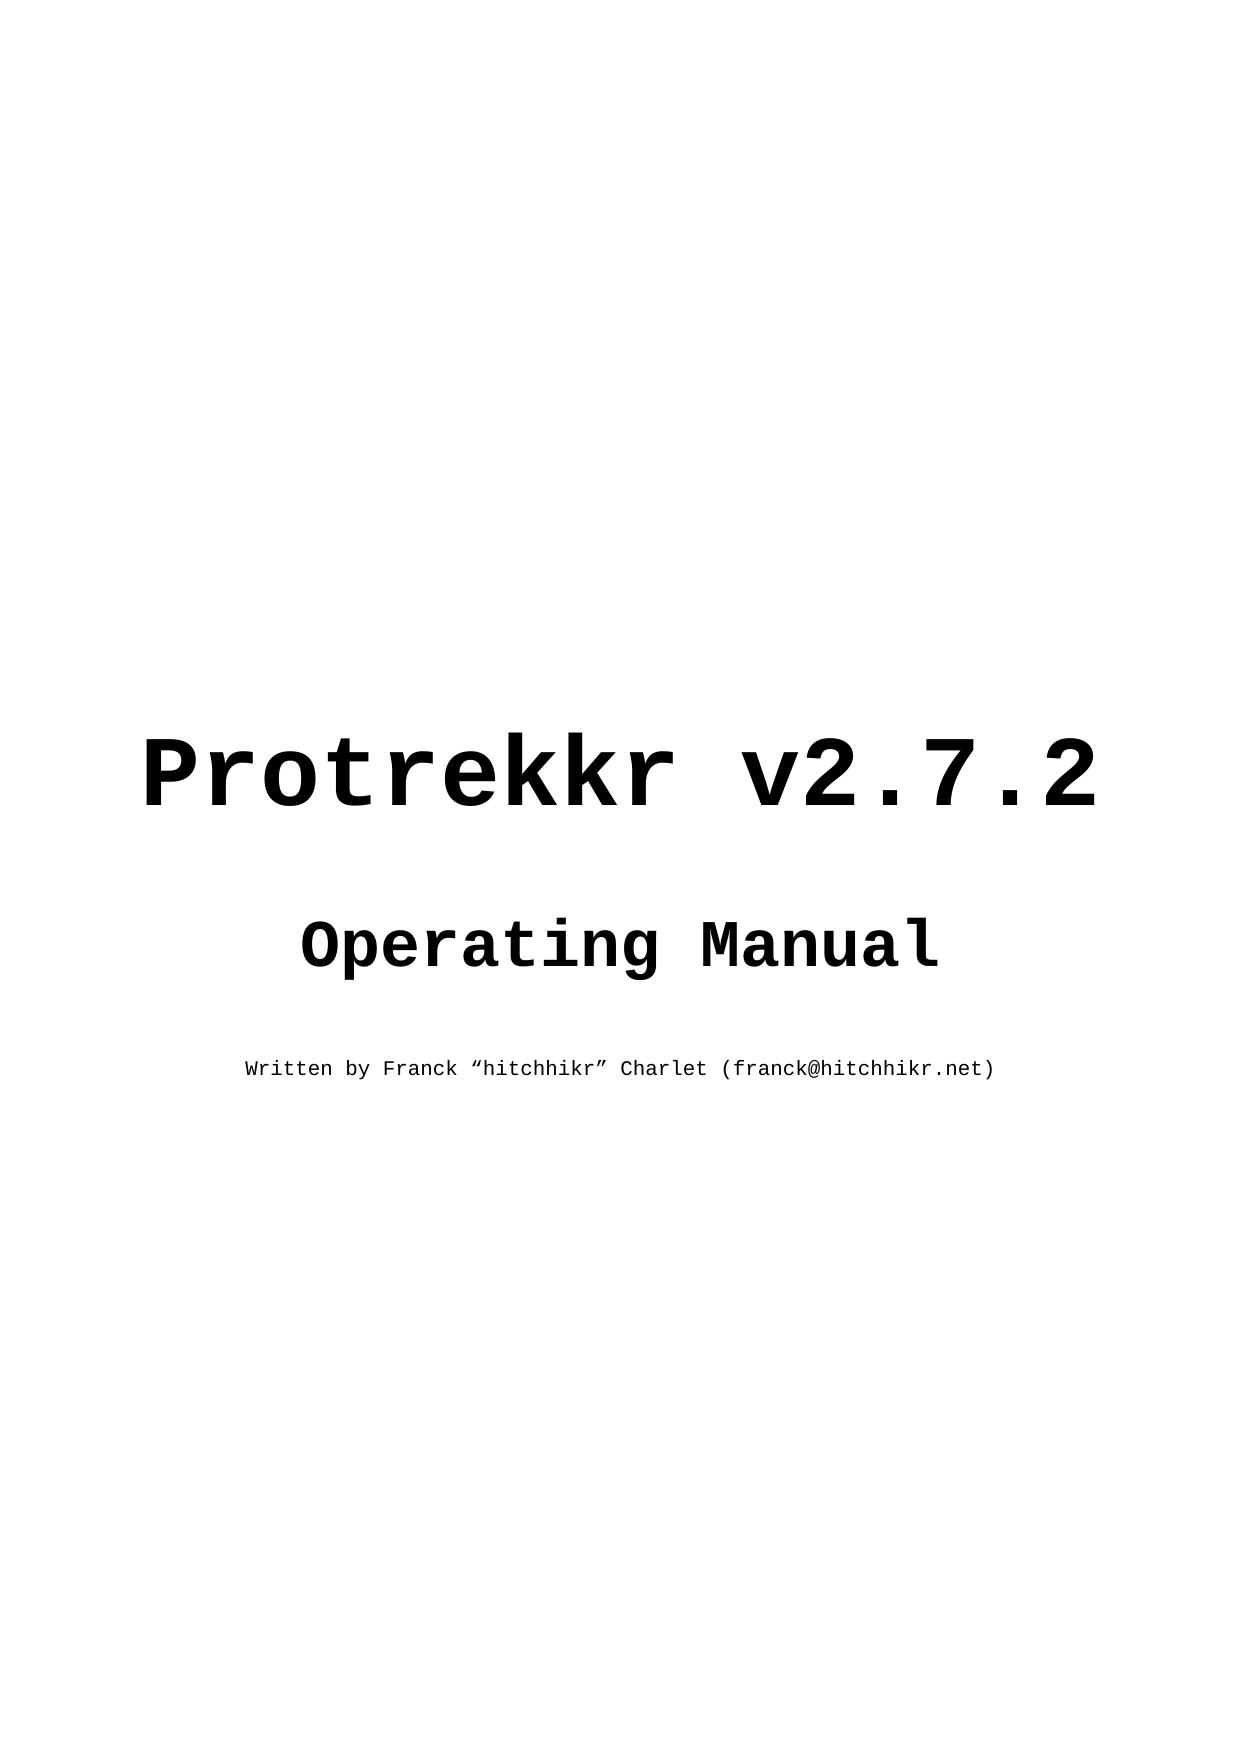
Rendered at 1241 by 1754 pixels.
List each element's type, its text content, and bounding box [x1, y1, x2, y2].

text Protrekkr v2.7.2 [118, 722, 1122, 836]
text Written by Franck “hitchhikr” Charlet (franck@hitchhikr.net) [118, 1058, 1122, 1081]
text Operating Manual [118, 911, 1122, 987]
